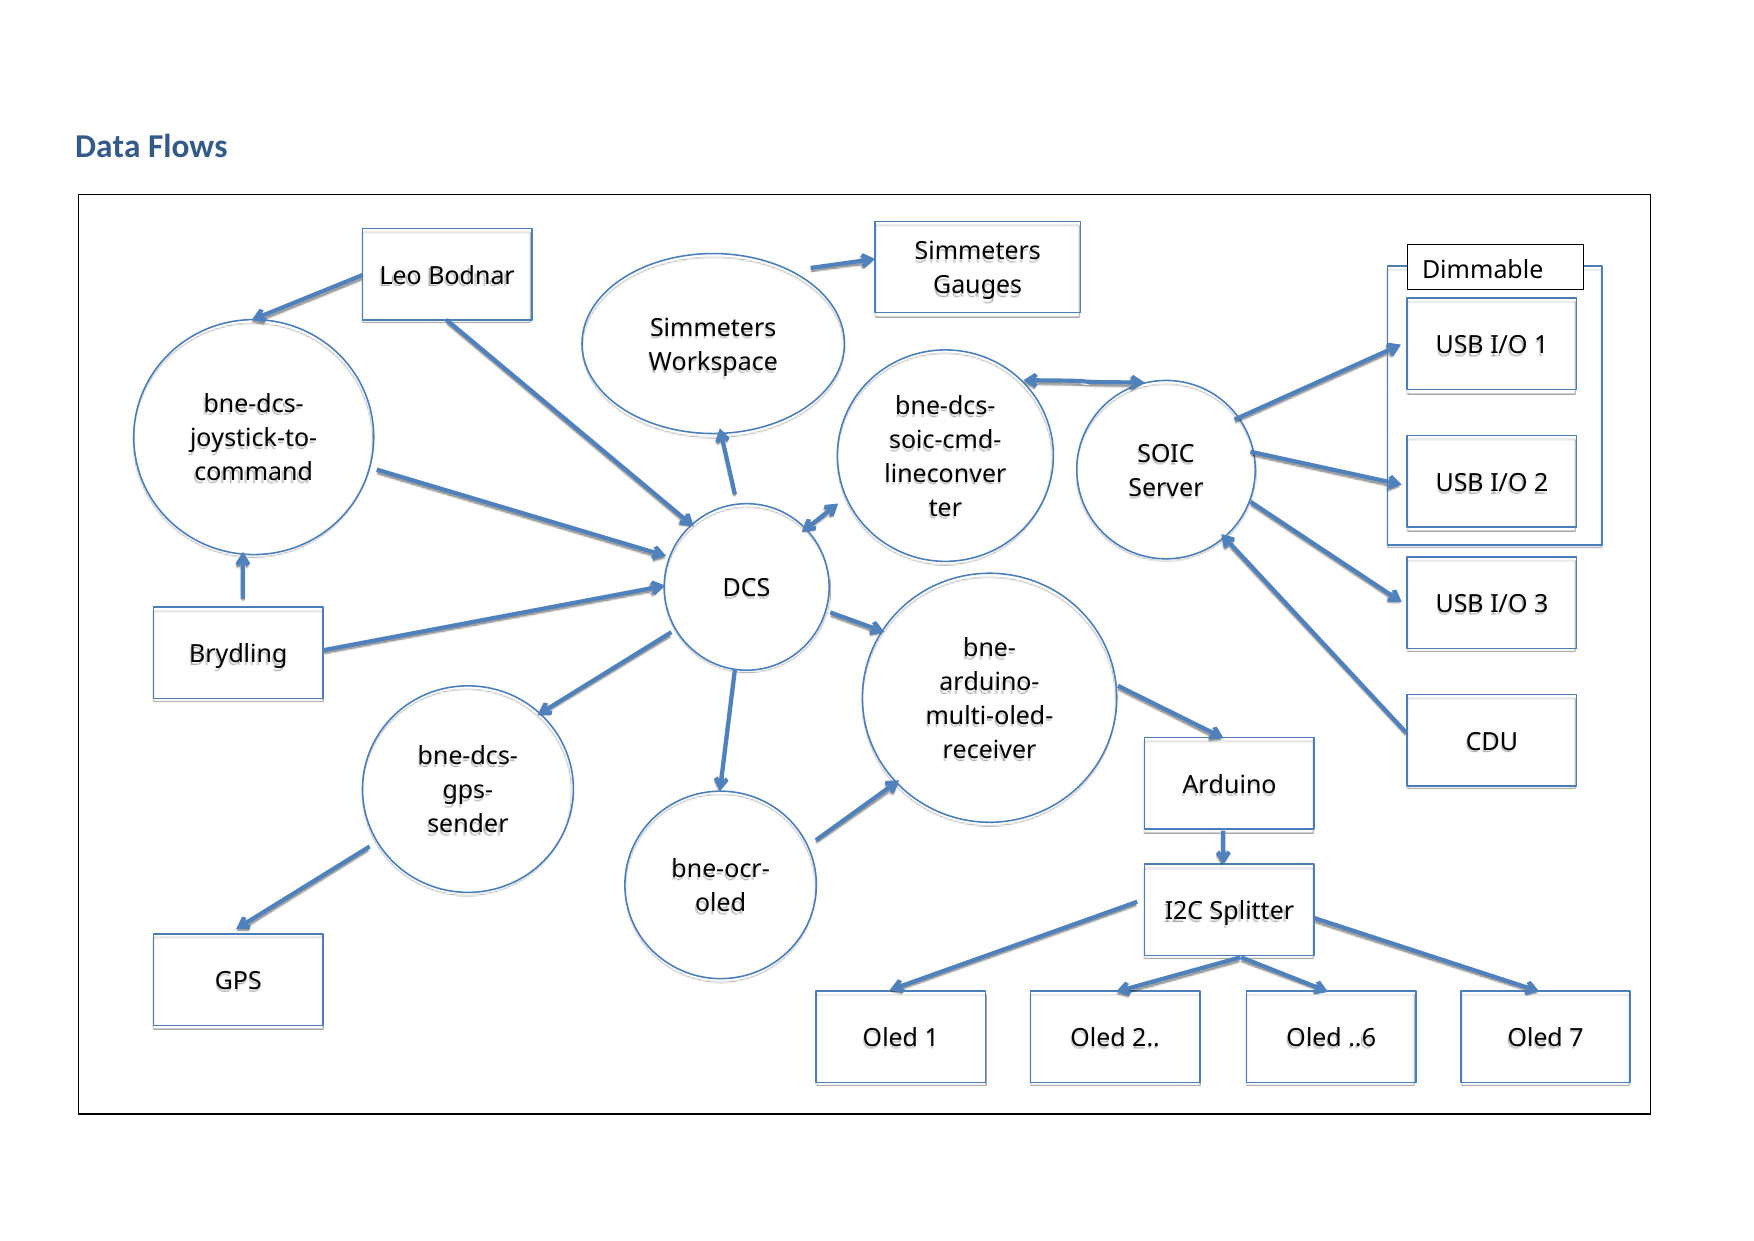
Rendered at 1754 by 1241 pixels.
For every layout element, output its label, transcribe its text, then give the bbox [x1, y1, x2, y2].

subtitle Data Flows [75, 125, 1679, 166]
